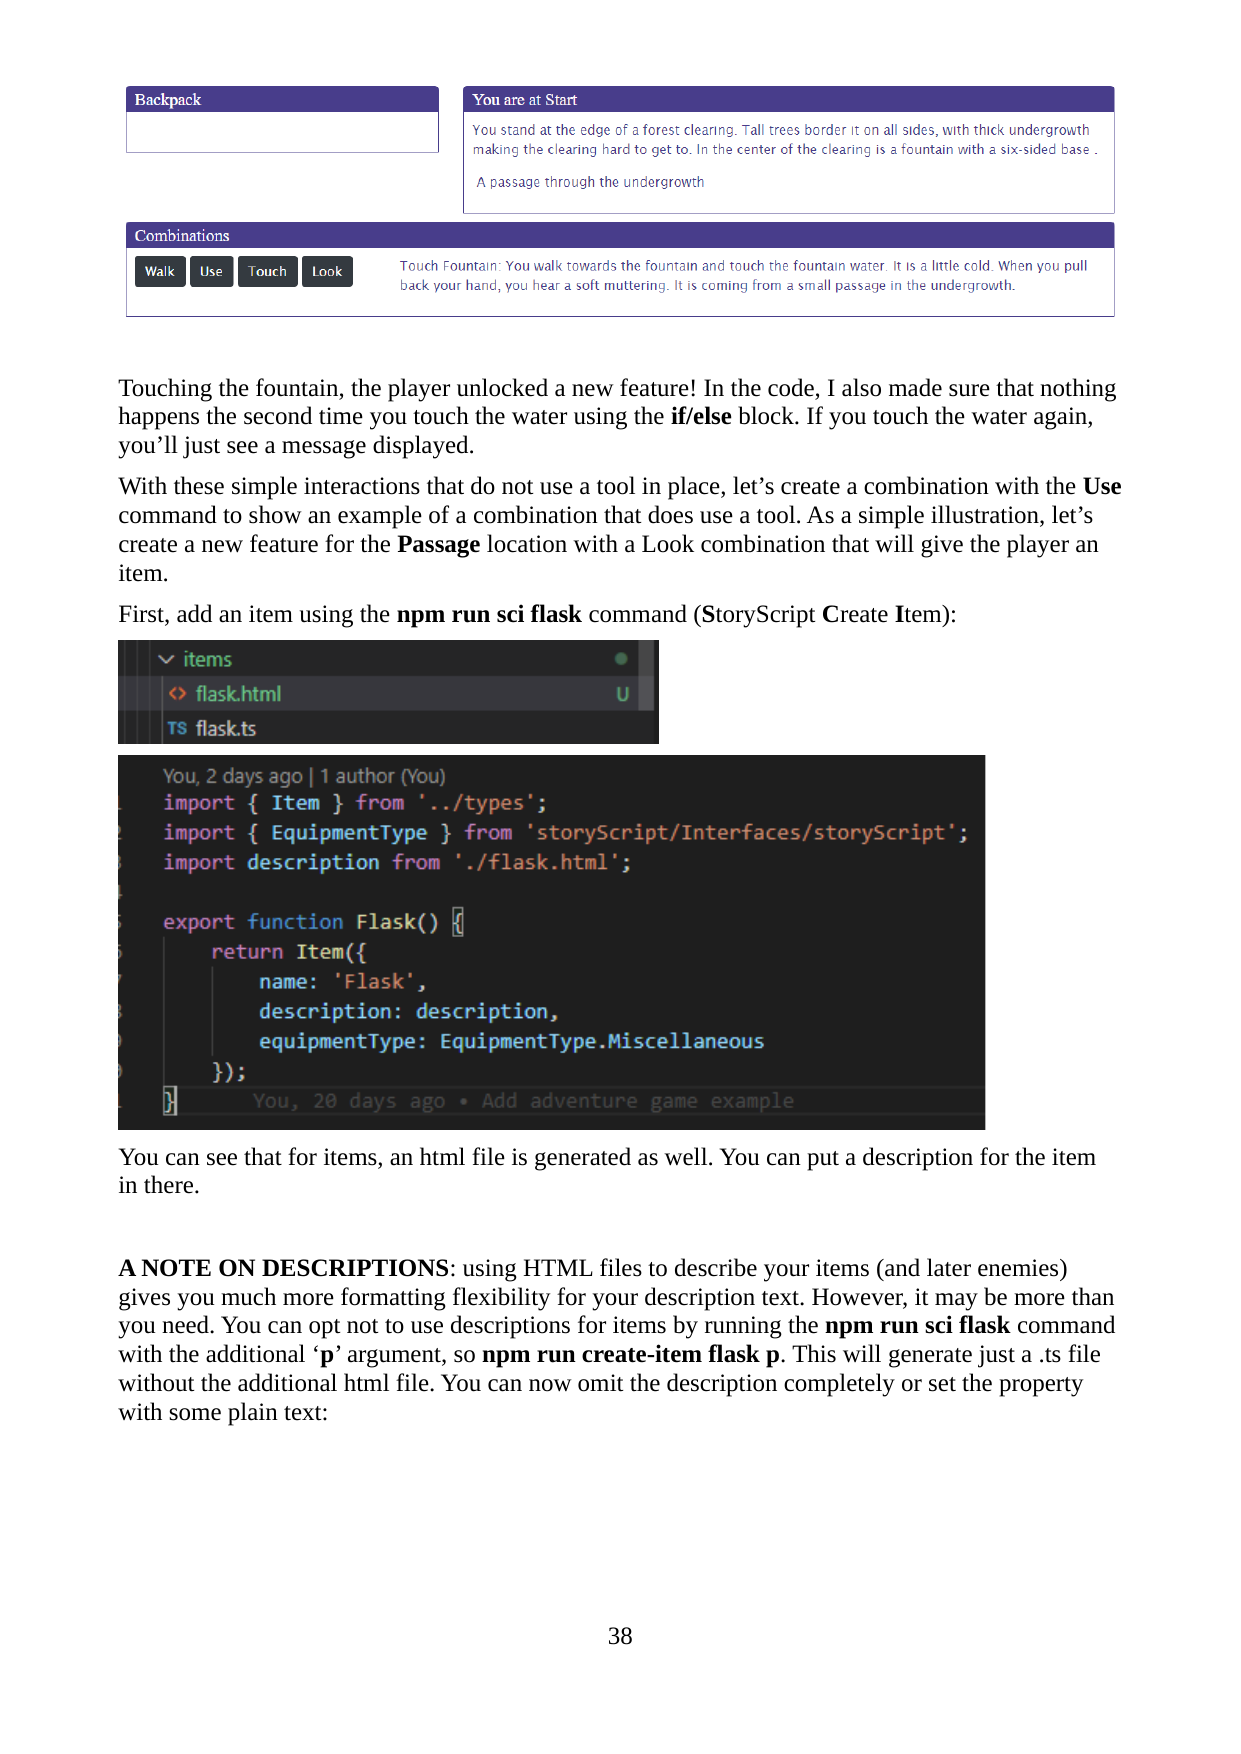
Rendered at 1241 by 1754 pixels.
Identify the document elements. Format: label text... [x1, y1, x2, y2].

text First, add an item using the npm run sci flask command (StoryScript Create Item): [118, 599, 1122, 628]
text You can see that for items, an html file is generated as well. You can put a description for the item in there. [118, 1142, 1122, 1199]
text With these simple interactions that do not use a tool in place, let’s create a combination with the Use command to show an example of a combination that does use a tool. As a simple illustration, let’s create a new feature for the Passage location with a Look combination that will give the player an item. [118, 471, 1122, 586]
text A NOTE ON DESCRIPTIONS: using HTML files to describe your items (and later enemies) gives you much more formatting flexibility for your description text. However, it may be more than you need. You can opt not to use descriptions for items by running the npm run sci flask command with the additional ‘p’ argument, so npm run create-item flask p. This will generate just a .ts file without the additional html file. You can now omit the description completely or set the property with some plain text: [118, 1253, 1122, 1425]
text Touching the fountain, the player unlocked a new feature! In the code, I also made sure that nothing happens the second time you touch the water using the if/else block. If you touch the water again, you’ll just see a message displayed. [118, 373, 1122, 459]
